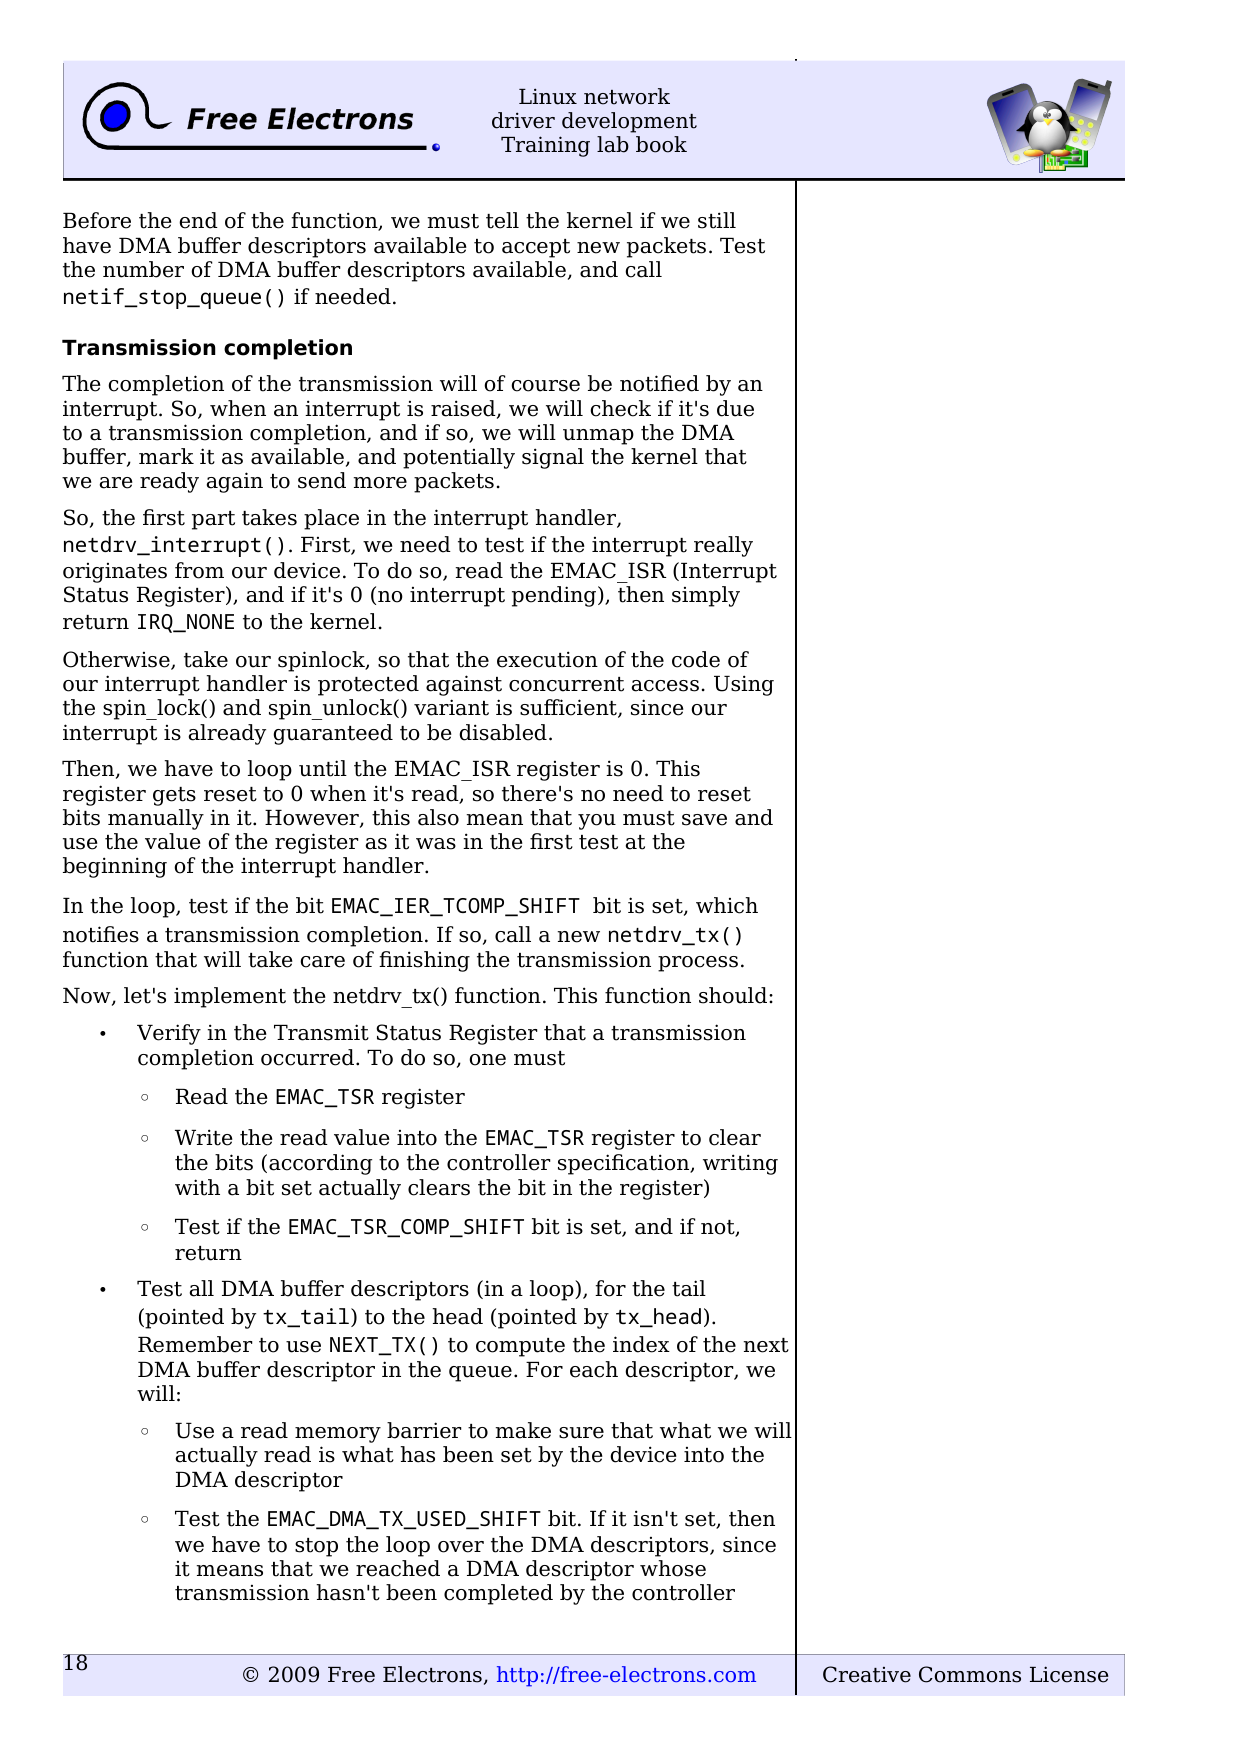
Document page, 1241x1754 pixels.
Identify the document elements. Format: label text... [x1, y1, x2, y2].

list Write the read value into the EMAC_TSR register to clear the bits (according to the controller specification, writing with a bit set actually clears the bit in the register) [137, 1123, 792, 1200]
list Test if the EMAC_TSR_COMP_SHIFT bit is set, and if not, return [137, 1212, 792, 1265]
text Now, let's implement the netdrv_tx() function. This function should: [62, 985, 777, 1009]
text Before the end of the function, we must tell the kernel if we still have DMA buffer descriptors available to accept new packets. Test the number of DMA buffer descriptors available, and call netif_stop_queue() if needed. [62, 209, 777, 311]
list Read the EMAC_TSR register [137, 1082, 792, 1111]
subtitle Transmission completion [62, 336, 792, 360]
text The completion of the transmission will of course be notified by an interrupt. So, when an interrupt is raised, we will check if it's due to a transmission completion, and if so, we will unmap the DMA buffer, mark it as available, and potentially signal the kernel that we are ready again to send more packets. [62, 372, 777, 494]
list Test the EMAC_DMA_TX_USED_SHIFT bit. If it isn't set, then we have to stop the loop over the DMA descriptors, since it means that we reached a DMA descriptor whose transmission hasn't been completed by the controller [137, 1504, 792, 1606]
text Otherwise, take our spinlock, so that the execution of the code of our interrupt handler is protected against concurrent access. Using the spin_lock() and spin_unlock() variant is sufficient, since our interrupt is already guaranteed to be disabled. [62, 648, 777, 745]
text In the loop, test if the bit EMAC_IER_TCOMP_SHIFT bit is set, which notifies a transmission completion. If so, call a new netdrv_tx() function that will take care of finishing the transmission process. [62, 891, 777, 972]
picture [980, 67, 1118, 181]
list Use a read memory barrier to make sure that what we will actually read is what has been set by the device into the DMA descriptor [137, 1419, 792, 1492]
text Then, we have to loop until the EMAC_ISR register is 0. This register gets reset to 0 when it's read, so there's no need to reset bits manually in it. However, this also mean that you must save and use the value of the register as it was in the first test at the beginning of the interrupt handler. [62, 758, 777, 879]
picture [77, 74, 443, 157]
text So, the first part takes place in the interrupt handler, netdrv_interrupt(). First, we need to test if the interrupt really originates from our device. To do so, read the EMAC_ISR (Interrupt Status Register), and if it's 0 (no interrupt pending), then simply return IRQ_NONE to the kernel. [62, 506, 777, 636]
list Verify in the Transmit Status Register that a transmission completion occurred. To do so, one must [99, 1021, 792, 1070]
list Test all DMA buffer descriptors (in a loop), for the tail (pointed by tx_tail) to the head (pointed by tx_head). Remember to use NEXT_TX() to compute the index of the next DMA buffer descriptor in the queue. For each descriptor, we will: [99, 1277, 792, 1407]
